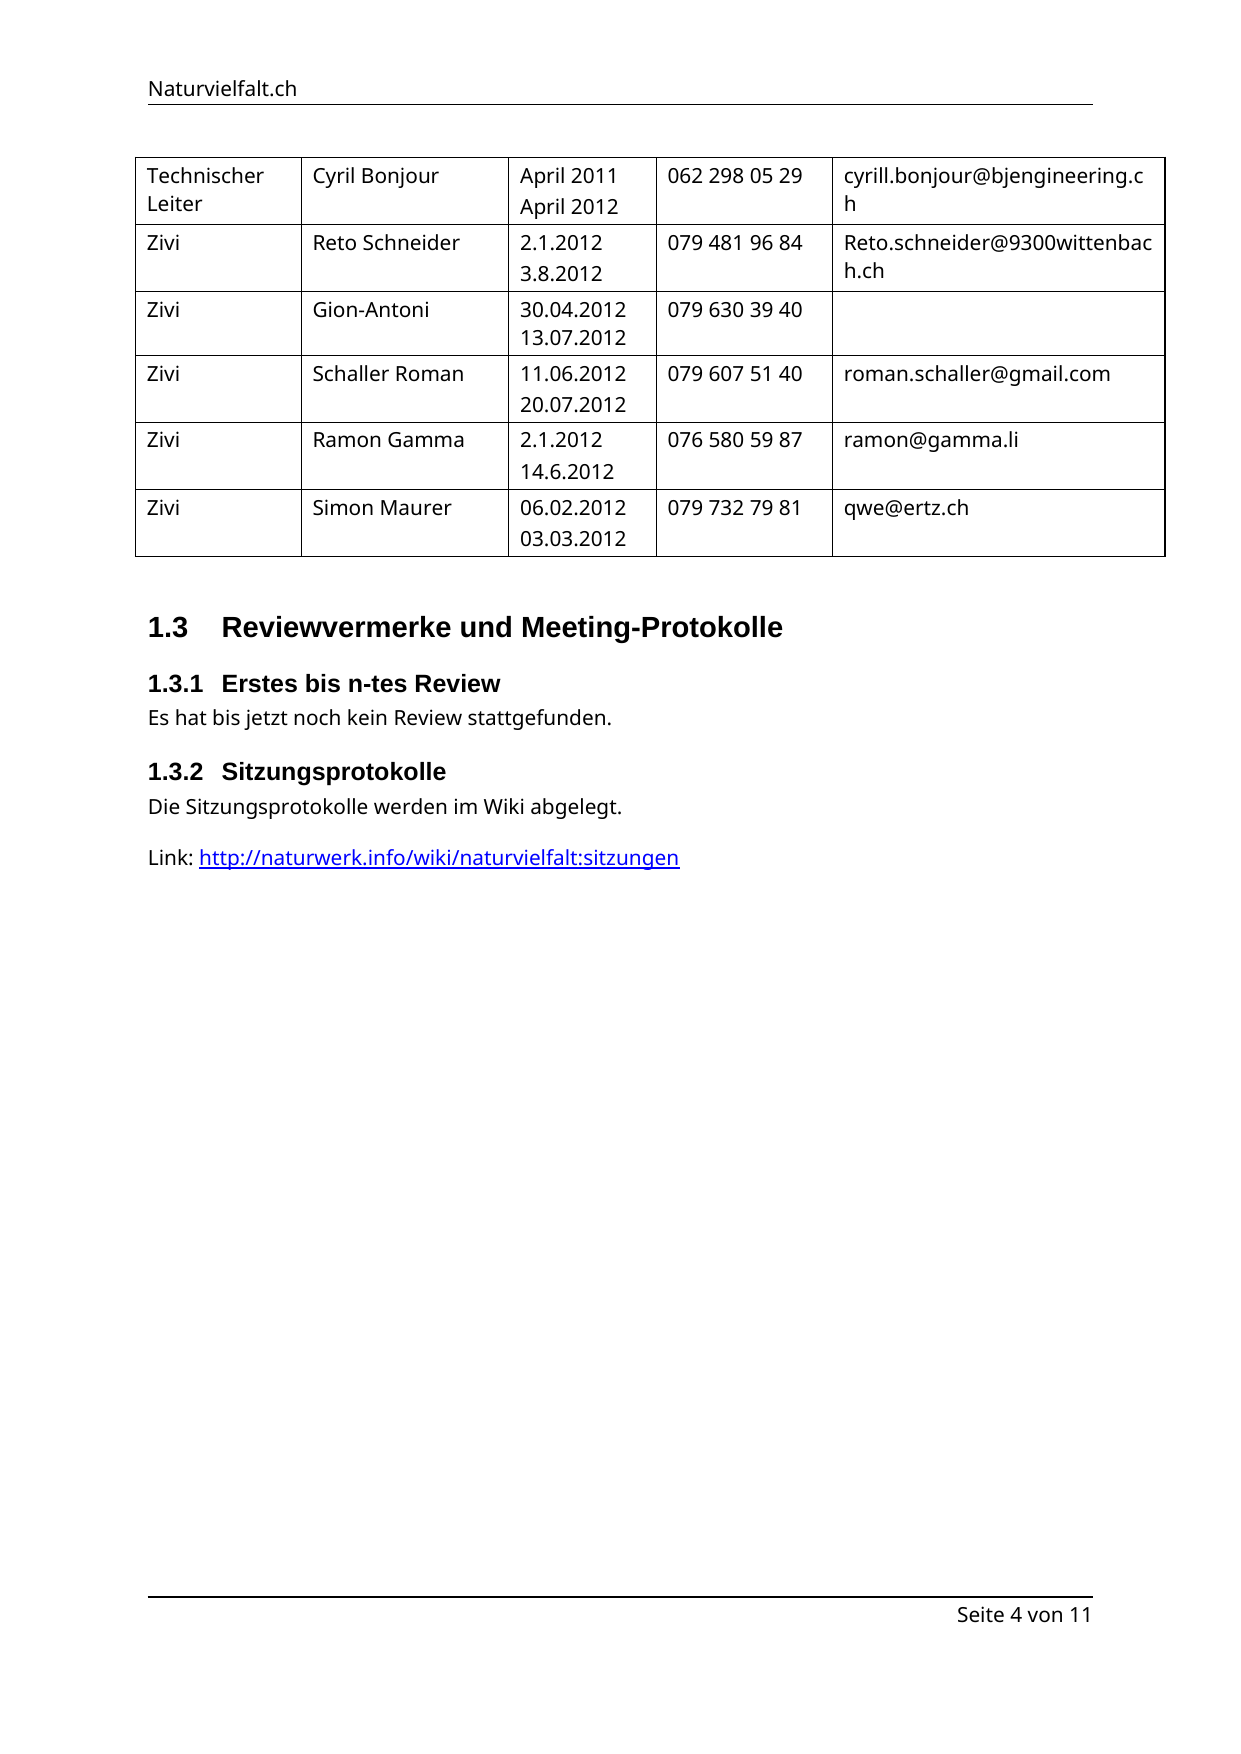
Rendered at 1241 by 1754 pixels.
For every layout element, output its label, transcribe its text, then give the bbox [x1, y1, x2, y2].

table_cell cyrill.bonjour@bjengineering.ch [833, 158, 1164, 224]
table_cell Zivi [136, 225, 301, 291]
text Die Sitzungsprotokolle werden im Wiki abgelegt. [148, 792, 1093, 820]
table_cell Zivi [136, 423, 301, 488]
table_cell Cyril Bonjour [302, 158, 508, 224]
table_cell Gion-Antoni [302, 292, 508, 354]
table_cell Schaller Roman [302, 356, 508, 422]
table_cell 076 580 59 87 [657, 423, 832, 488]
table_cell 079 732 79 81 [657, 490, 832, 556]
table_cell Zivi [136, 292, 301, 354]
table_cell 079 481 96 84 [657, 225, 832, 291]
subtitle Sitzungsprotokolle [148, 757, 1093, 786]
table_cell Zivi [136, 490, 301, 556]
table_cell Zivi [136, 356, 301, 422]
text Es hat bis jetzt noch kein Review stattgefunden. [148, 703, 1093, 732]
table_cell Reto Schneider [302, 225, 508, 291]
table_cell 11.06.2012 20.07.2012 [509, 356, 656, 422]
table_cell 2.1.2012 3.8.2012 [509, 225, 656, 291]
table_cell qwe@ertz.ch [833, 490, 1164, 556]
subtitle Erstes bis n-tes Review [148, 668, 1093, 697]
table_cell 2.1.2012 14.6.2012 [509, 423, 656, 488]
table_cell 06.02.2012 03.03.2012 [509, 490, 656, 556]
table_cell Ramon Gamma [302, 423, 508, 488]
table_cell Simon Maurer [302, 490, 508, 556]
table_cell 062 298 05 29 [657, 158, 832, 224]
table_cell 079 607 51 40 [657, 356, 832, 422]
table_cell [833, 292, 1164, 354]
table_cell 30.04.2012 13.07.2012 [509, 292, 656, 354]
subtitle Reviewvermerke und Meeting-Protokolle [148, 610, 1093, 643]
table_cell roman.schaller@gmail.com [833, 356, 1164, 422]
table_cell ramon@gamma.li [833, 423, 1164, 488]
text Link: http://naturwerk.info/wiki/naturvielfalt:sitzungen [148, 843, 1093, 872]
table_cell Technischer Leiter [136, 158, 301, 224]
table_cell April 2011 April 2012 [509, 158, 656, 224]
table_cell Reto.schneider@9300wittenbach.ch [833, 225, 1164, 291]
table_cell 079 630 39 40 [657, 292, 832, 354]
